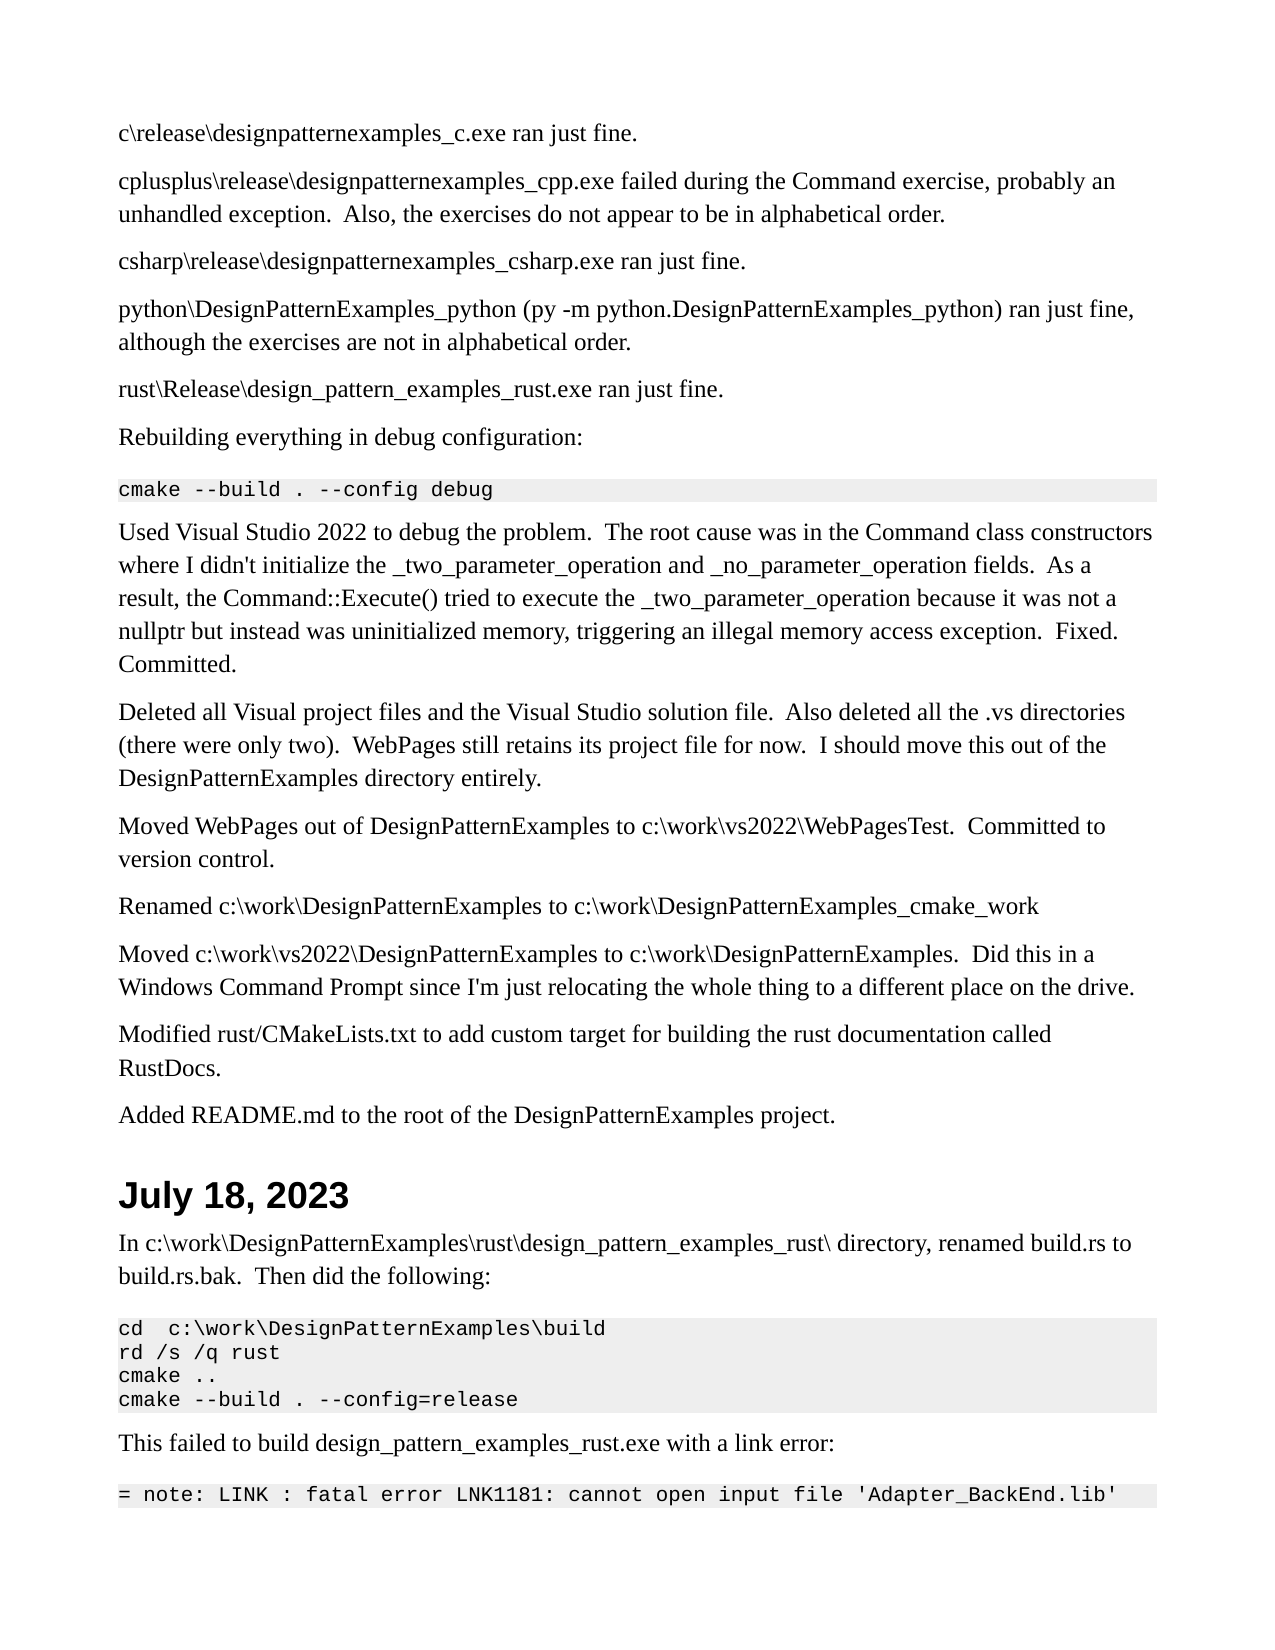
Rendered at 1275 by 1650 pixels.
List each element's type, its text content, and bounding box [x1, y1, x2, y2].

text python\DesignPatternExamples_python (py -m python.DesignPatternExamples_python) ran just fine, although the exercises are not in alphabetical order. [118, 294, 1157, 356]
text cd c:\work\DesignPatternExamples\build [118, 1318, 1157, 1342]
text Moved c:\work\vs2022\DesignPatternExamples to c:\work\DesignPatternExamples. Did this in a Windows Command Prompt since I'm just relocating the whole thing to a different place on the drive. [118, 939, 1157, 1001]
text Modified rust/CMakeLists.txt to add custom target for building the rust documentation called RustDocs. [118, 1019, 1157, 1081]
text rd /s /q rust [118, 1342, 1157, 1365]
text cplusplus\release\designpatternexamples_cpp.exe failed during the Command exercise, probably an unhandled exception. Also, the exercises do not appear to be in alphabetical order. [118, 166, 1157, 227]
text = note: LINK : fatal error LNK1181: cannot open input file 'Adapter_BackEnd.lib' [118, 1484, 1157, 1508]
text Added README.md to the root of the DesignPatternExamples project. [118, 1100, 1157, 1129]
text c\release\designpatternexamples_c.exe ran just fine. [118, 118, 1157, 147]
text cmake --build . --config=release [118, 1389, 1157, 1413]
text rust\Release\design_pattern_examples_rust.exe ran just fine. [118, 374, 1157, 403]
text In c:\work\DesignPatternExamples\rust\design_pattern_examples_rust\ directory, renamed build.rs to build.rs.bak. Then did the following: [118, 1228, 1157, 1290]
subtitle July 18, 2023 [118, 1173, 1157, 1216]
text Rebuilding everything in debug configuration: [118, 422, 1157, 451]
text cmake .. [118, 1365, 1157, 1389]
text Used Visual Studio 2022 to debug the problem. The root cause was in the Command class constructors where I didn't initialize the _two_parameter_operation and _no_parameter_operation fields. As a result, the Command::Execute() tried to execute the _two_parameter_operation because it was not a nullptr but instead was uninitialized memory, triggering an illegal memory access exception. Fixed. Committed. [118, 517, 1157, 678]
text csharp\release\designpatternexamples_csharp.exe ran just fine. [118, 246, 1157, 275]
text This failed to build design_pattern_examples_rust.exe with a link error: [118, 1428, 1157, 1456]
text Renamed c:\work\DesignPatternExamples to c:\work\DesignPatternExamples_cmake_work [118, 891, 1157, 920]
text Moved WebPages out of DesignPatternExamples to c:\work\vs2022\WebPagesTest. Committed to version control. [118, 811, 1157, 872]
text Deleted all Visual project files and the Visual Studio solution file. Also deleted all the .vs directories (there were only two). WebPages still retains its project file for now. I should move this out of the DesignPatternExamples directory entirely. [118, 697, 1157, 792]
text cmake --build . --config debug [118, 479, 1157, 502]
